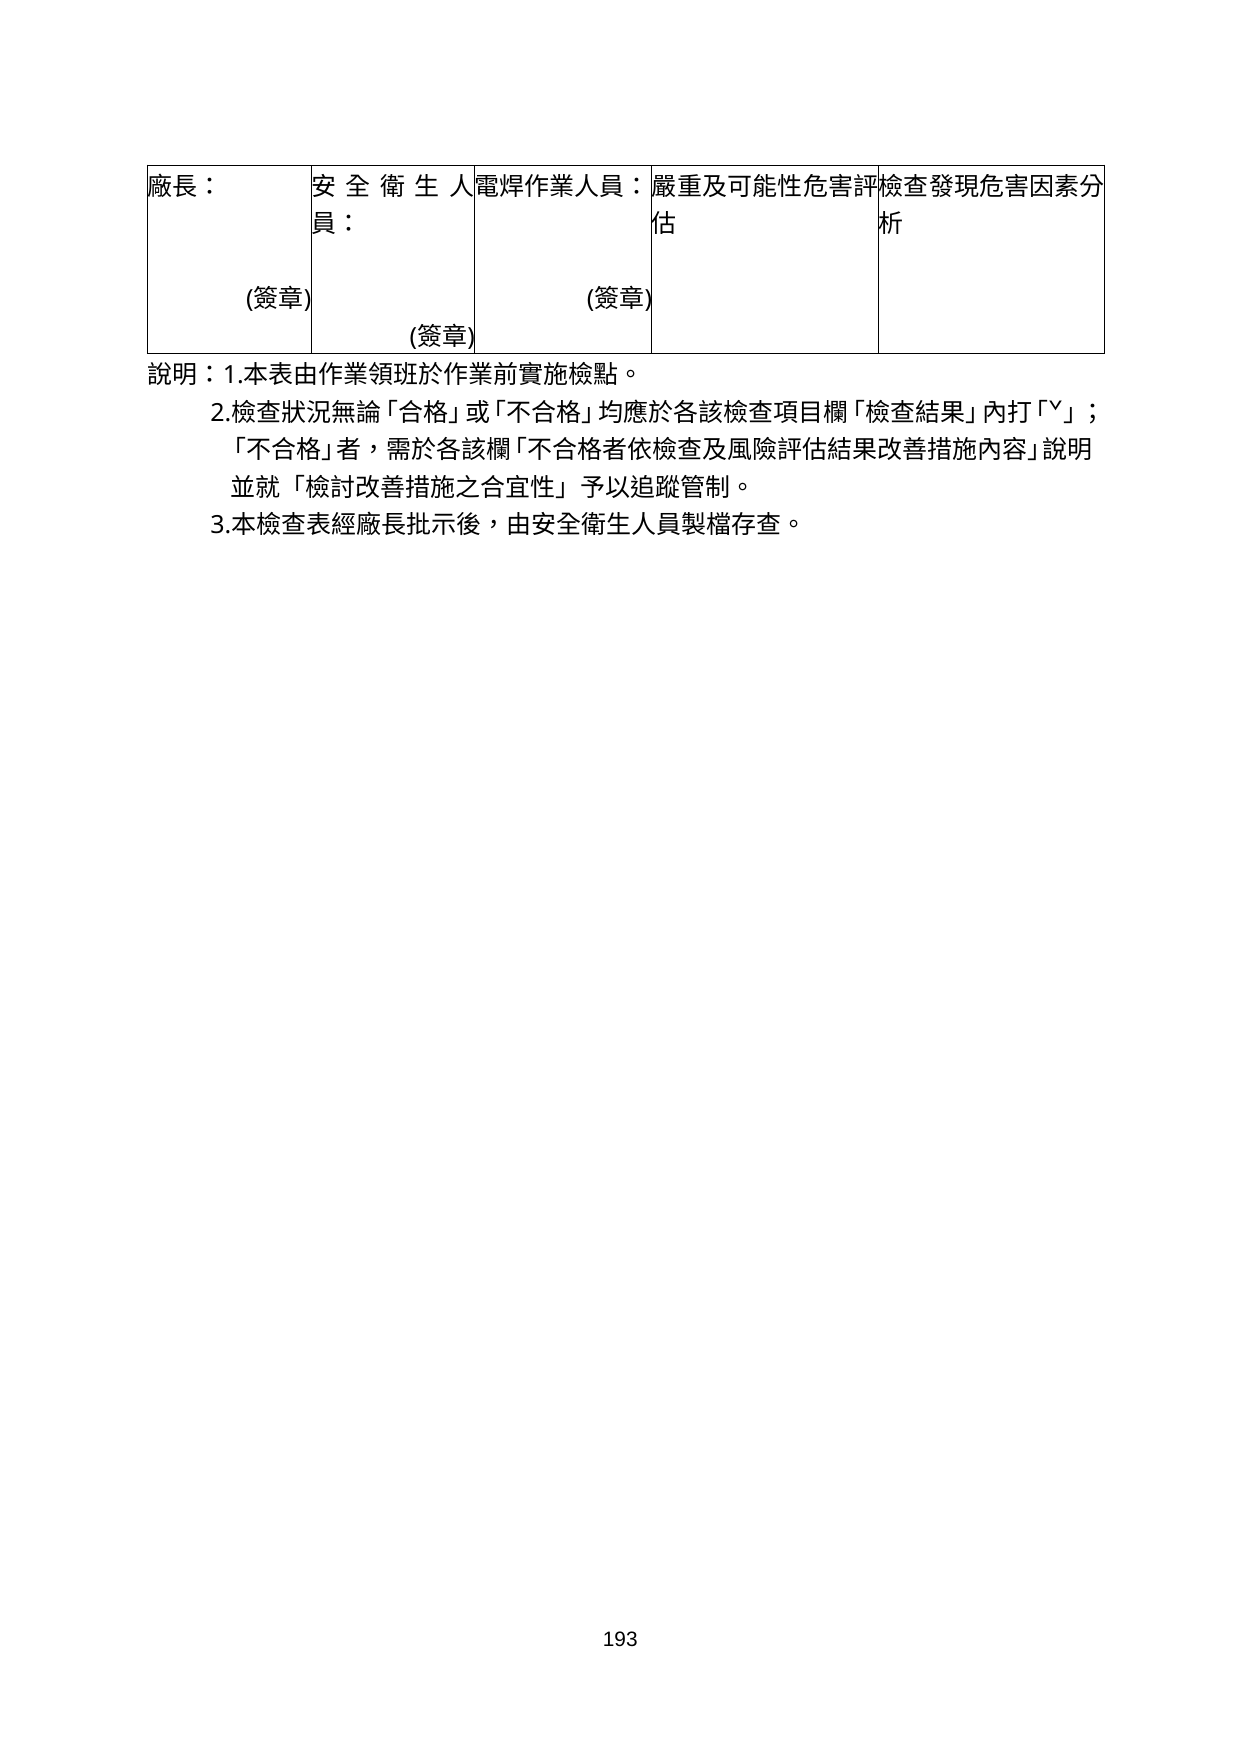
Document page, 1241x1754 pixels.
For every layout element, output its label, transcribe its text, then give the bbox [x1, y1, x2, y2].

text 說明：1.本表由作業領班於作業前實施檢點。 [148, 354, 1092, 392]
table_cell 電焊作業人員： (簽章) [475, 166, 651, 353]
table_cell 安全衛生人員： (簽章) [312, 166, 474, 353]
table_cell 廠長： (簽章) [148, 166, 311, 353]
text 3.本檢查表經廠長批示後，由安全衛生人員製檔存查。 [210, 504, 1092, 542]
table_cell 檢查發現危害因素分析 [879, 166, 1104, 353]
table_cell 嚴重及可能性危害評估 [652, 166, 878, 353]
text 2.檢查狀況無論「合格」或「不合格」均應於各該檢查項目欄「檢查結果」內打「ˇ」；「不合格」者，需於各該欄「不合格者依檢查及風險評估結果改善措施內容」說明並就「檢討改善措施之合宜性」予以追蹤管制。 [210, 392, 1092, 504]
